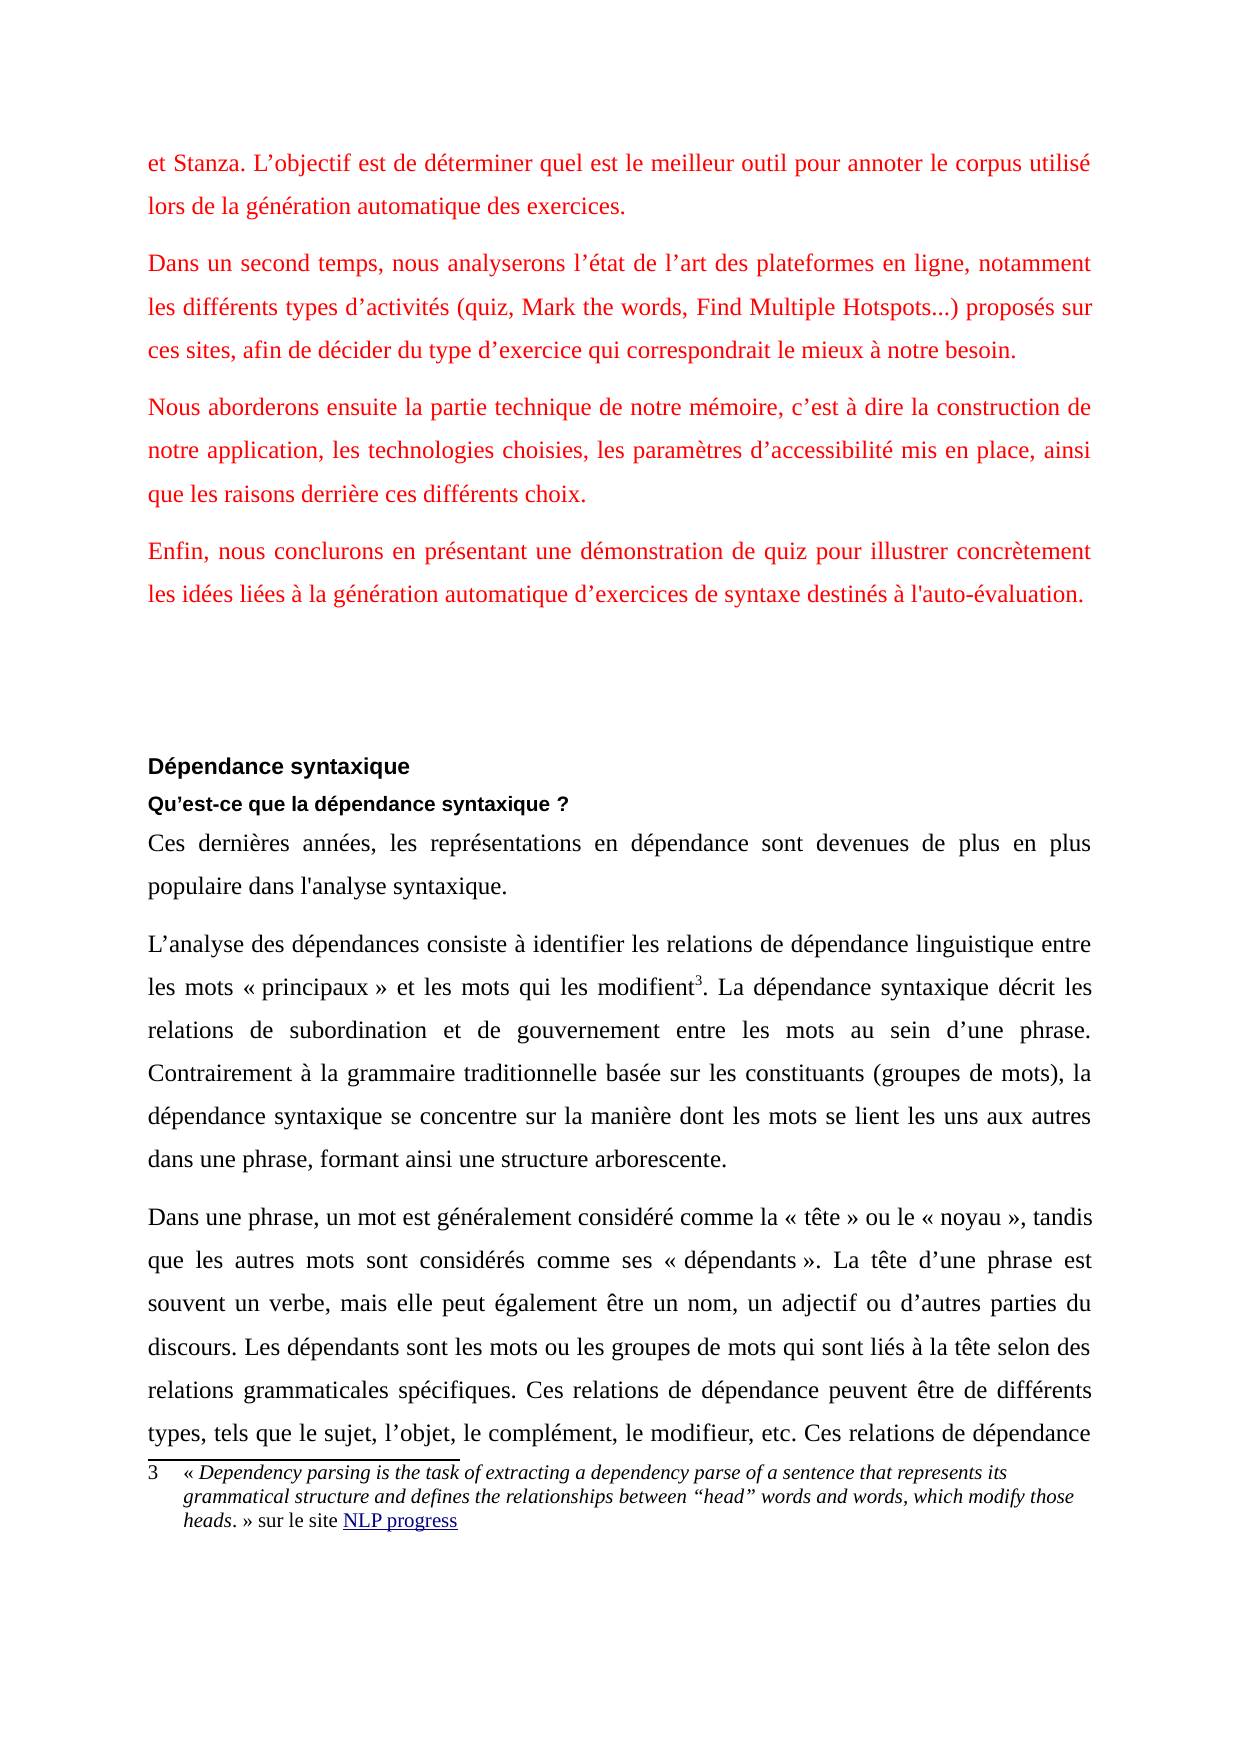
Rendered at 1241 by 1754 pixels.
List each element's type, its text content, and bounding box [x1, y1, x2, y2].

text L’analyse des dépendances consiste à identifier les relations de dépendance linguistique entre les mots « principaux » et les mots qui les modifient. La dépendance syntaxique décrit les relations de subordination et de gouvernement entre les mots au sein d’une phrase. Contrairement à la grammaire traditionnelle basée sur les constituants (groupes de mots), la dépendance syntaxique se concentre sur la manière dont les mots se lient les uns aux autres dans une phrase, formant ainsi une structure arborescente. [148, 929, 1092, 1173]
text Dans une phrase, un mot est généralement considéré comme la « tête » ou le « noyau », tandis que les autres mots sont considérés comme ses « dépendants ». La tête d’une phrase est souvent un verbe, mais elle peut également être un nom, un adjectif ou d’autres parties du discours. Les dépendants sont les mots ou les groupes de mots qui sont liés à la tête selon des relations grammaticales spécifiques. Ces relations de dépendance peuvent être de différents types, tels que le sujet, l’objet, le complément, le modifieur, etc. Ces relations de dépendance [148, 1202, 1092, 1447]
text Dans un second temps, nous analyserons l’état de l’art des plateformes en ligne, notamment les différents types d’activités (quiz, Mark the words, Find Multiple Hotspots...) proposés sur ces sites, afin de décider du type d’exercice qui correspondrait le mieux à notre besoin. [148, 248, 1092, 363]
subtitle Dépendance syntaxique [148, 753, 1092, 779]
text Ces dernières années, les représentations en dépendance sont devenues de plus en plus populaire dans l'analyse syntaxique. [148, 828, 1092, 900]
text Enfin, nous conclurons en présentant une démonstration de quiz pour illustrer concrètement les idées liées à la génération automatique d’exercices de syntaxe destinés à l'auto-évaluation. [148, 536, 1092, 608]
text Qu’est-ce que la dépendance syntaxique ? [148, 792, 1092, 816]
text « Dependency parsing is the task of extracting a dependency parse of a sentence that represents its grammatical structure and defines the relationships between “head” words and words, which modify those heads. » sur le site NLP progress [148, 1460, 1092, 1532]
text et Stanza. L’objectif est de déterminer quel est le meilleur outil pour annoter le corpus utilisé lors de la génération automatique des exercices. [148, 148, 1092, 219]
text Nous aborderons ensuite la partie technique de notre mémoire, c’est à dire la construction de notre application, les technologies choisies, les paramètres d’accessibilité mis en place, ainsi que les raisons derrière ces différents choix. [148, 392, 1092, 507]
